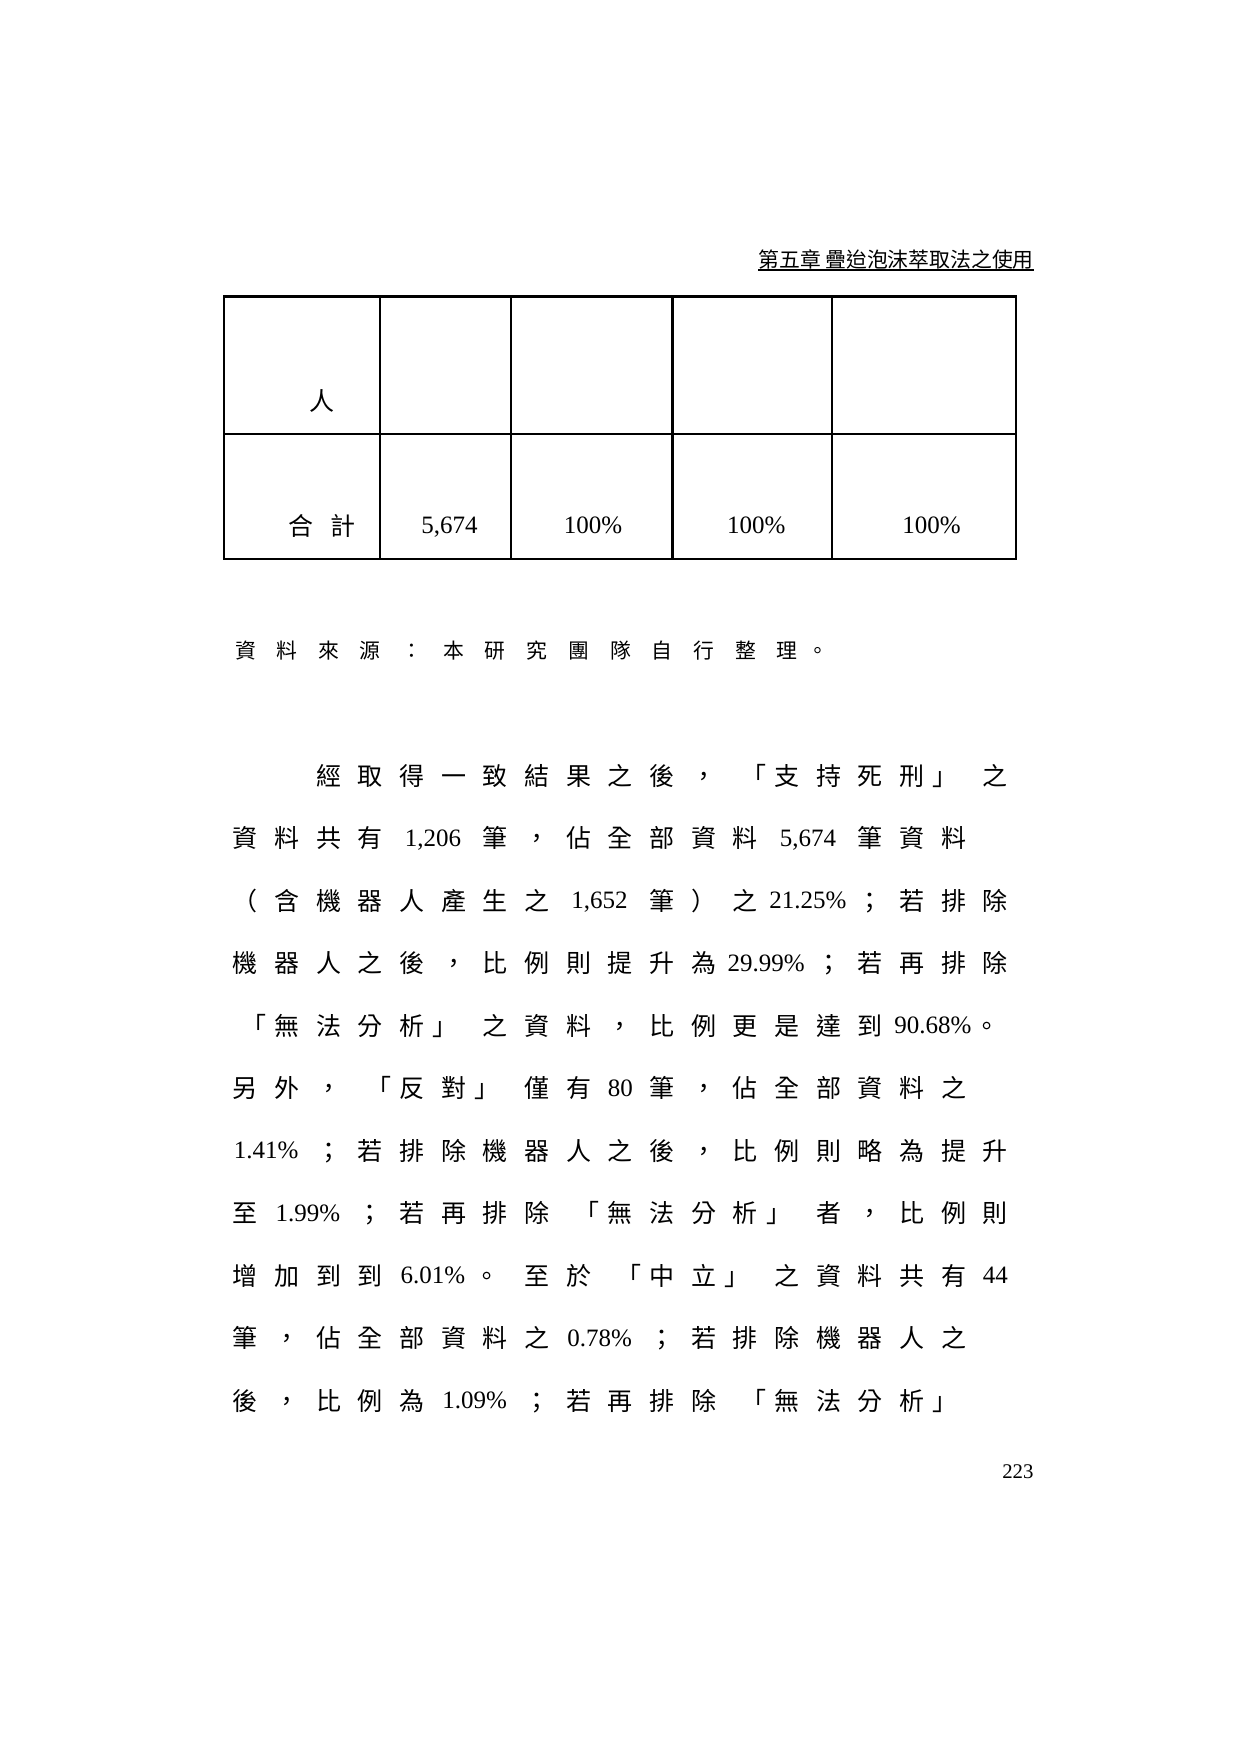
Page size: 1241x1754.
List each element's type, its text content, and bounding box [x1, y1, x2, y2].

table_cell [512, 298, 671, 433]
table_cell 人 [225, 298, 379, 433]
table_cell ---- [833, 298, 1015, 433]
text 資料來源：本研究團隊自行整理。 [224, 608, 1016, 670]
table_cell 100% [674, 435, 831, 558]
text 經取得一致結果之後，「支持死刑」之資料共有1,206筆，佔全部資料5,674筆資料（含機器人產生之1,652筆）之21.25%；若排除機器人之後，比例則提升為29.99%；若再排除「無法分析」之資料，比例更是達到90.68%。另外，「反對」僅有80筆，佔全部資料之1.41%；若排除機器人之後，比例則略為提升至1.99%；若再排除「無法分析」者，比例則增加到到6.01%。至於「中立」之資料共有44筆，佔全部資料之0.78%；若排除機器人之後，比例為1.09%；若再排除「無法分析」 [224, 733, 1016, 1420]
table_cell ---- [674, 298, 831, 433]
table_cell 100% [833, 435, 1015, 558]
table_cell [381, 298, 510, 433]
table_cell 100% [512, 435, 671, 558]
table_cell 合計 [225, 435, 379, 558]
table_cell 5,674 [381, 435, 510, 558]
